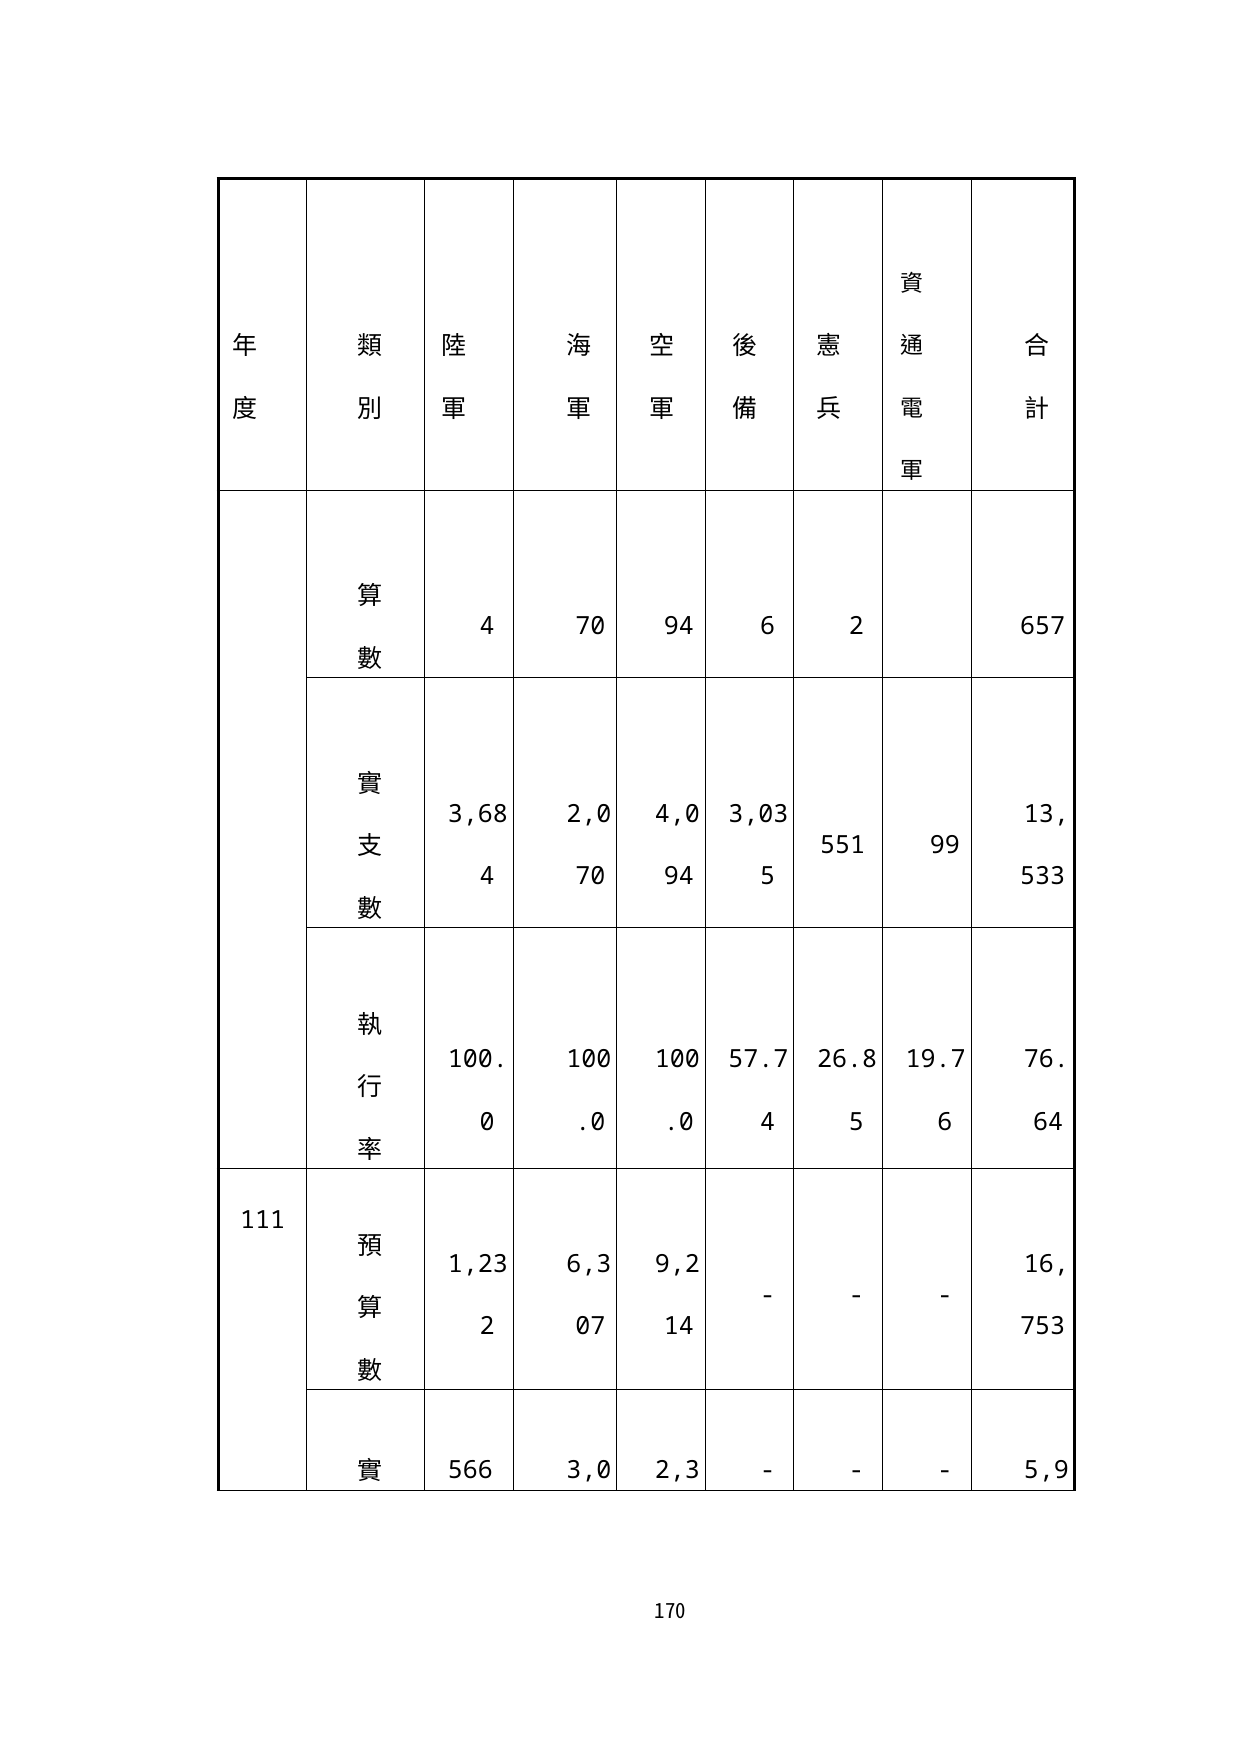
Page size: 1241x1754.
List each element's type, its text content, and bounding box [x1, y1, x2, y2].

table_cell 4,094 [617, 678, 705, 927]
table_header 年度 [220, 180, 306, 490]
table_cell 94 [617, 491, 705, 677]
table_cell 57.74 [706, 928, 793, 1168]
table_header 海軍 [514, 180, 616, 490]
table_cell 13,533 [972, 678, 1073, 927]
table_header 後備 [706, 180, 793, 490]
table_cell 算數 [307, 491, 424, 677]
table_cell 100.0 [425, 928, 513, 1168]
table_cell 3,035 [706, 678, 793, 927]
table_cell 1,232 [425, 1169, 513, 1389]
table_header 合計 [972, 180, 1073, 490]
table_cell 99 [883, 678, 971, 927]
table_cell 657 [972, 491, 1073, 677]
table_cell 2,3 [617, 1390, 705, 1490]
table_cell 100.0 [617, 928, 705, 1168]
table_cell - [794, 1169, 882, 1389]
table_cell 551 [794, 678, 882, 927]
table_cell 4 [425, 491, 513, 677]
table_header 空軍 [617, 180, 705, 490]
table_cell [220, 491, 306, 1168]
table_cell 70 [514, 491, 616, 677]
table_cell 2,070 [514, 678, 616, 927]
table_cell 實 [307, 1390, 424, 1490]
table_cell 16,753 [972, 1169, 1073, 1389]
table_cell 6 [706, 491, 793, 677]
table_cell 76.64 [972, 928, 1073, 1168]
table_cell [883, 491, 971, 677]
table_cell - [883, 1169, 971, 1389]
table_cell - [883, 1390, 971, 1490]
table_cell 3,0 [514, 1390, 616, 1490]
table_header 陸軍 [425, 180, 513, 490]
table_cell 5,9 [972, 1390, 1073, 1490]
table_cell 100.0 [514, 928, 616, 1168]
table_cell 3,684 [425, 678, 513, 927]
table_cell - [706, 1390, 793, 1490]
table_cell - [794, 1390, 882, 1490]
table_cell 26.85 [794, 928, 882, 1168]
table_cell - [706, 1169, 793, 1389]
table_cell 566 [425, 1390, 513, 1490]
table_header 類別 [307, 180, 424, 490]
table_header 憲兵 [794, 180, 882, 490]
table_cell 6,307 [514, 1169, 616, 1389]
table_cell 19.76 [883, 928, 971, 1168]
table_cell 9,214 [617, 1169, 705, 1389]
table_cell 2 [794, 491, 882, 677]
table_header 資通電軍 [883, 180, 971, 490]
table_cell 實支數 [307, 678, 424, 927]
table_cell 預算數 [307, 1169, 424, 1389]
table_cell 執行率 [307, 928, 424, 1168]
table_cell 111 [220, 1169, 306, 1490]
